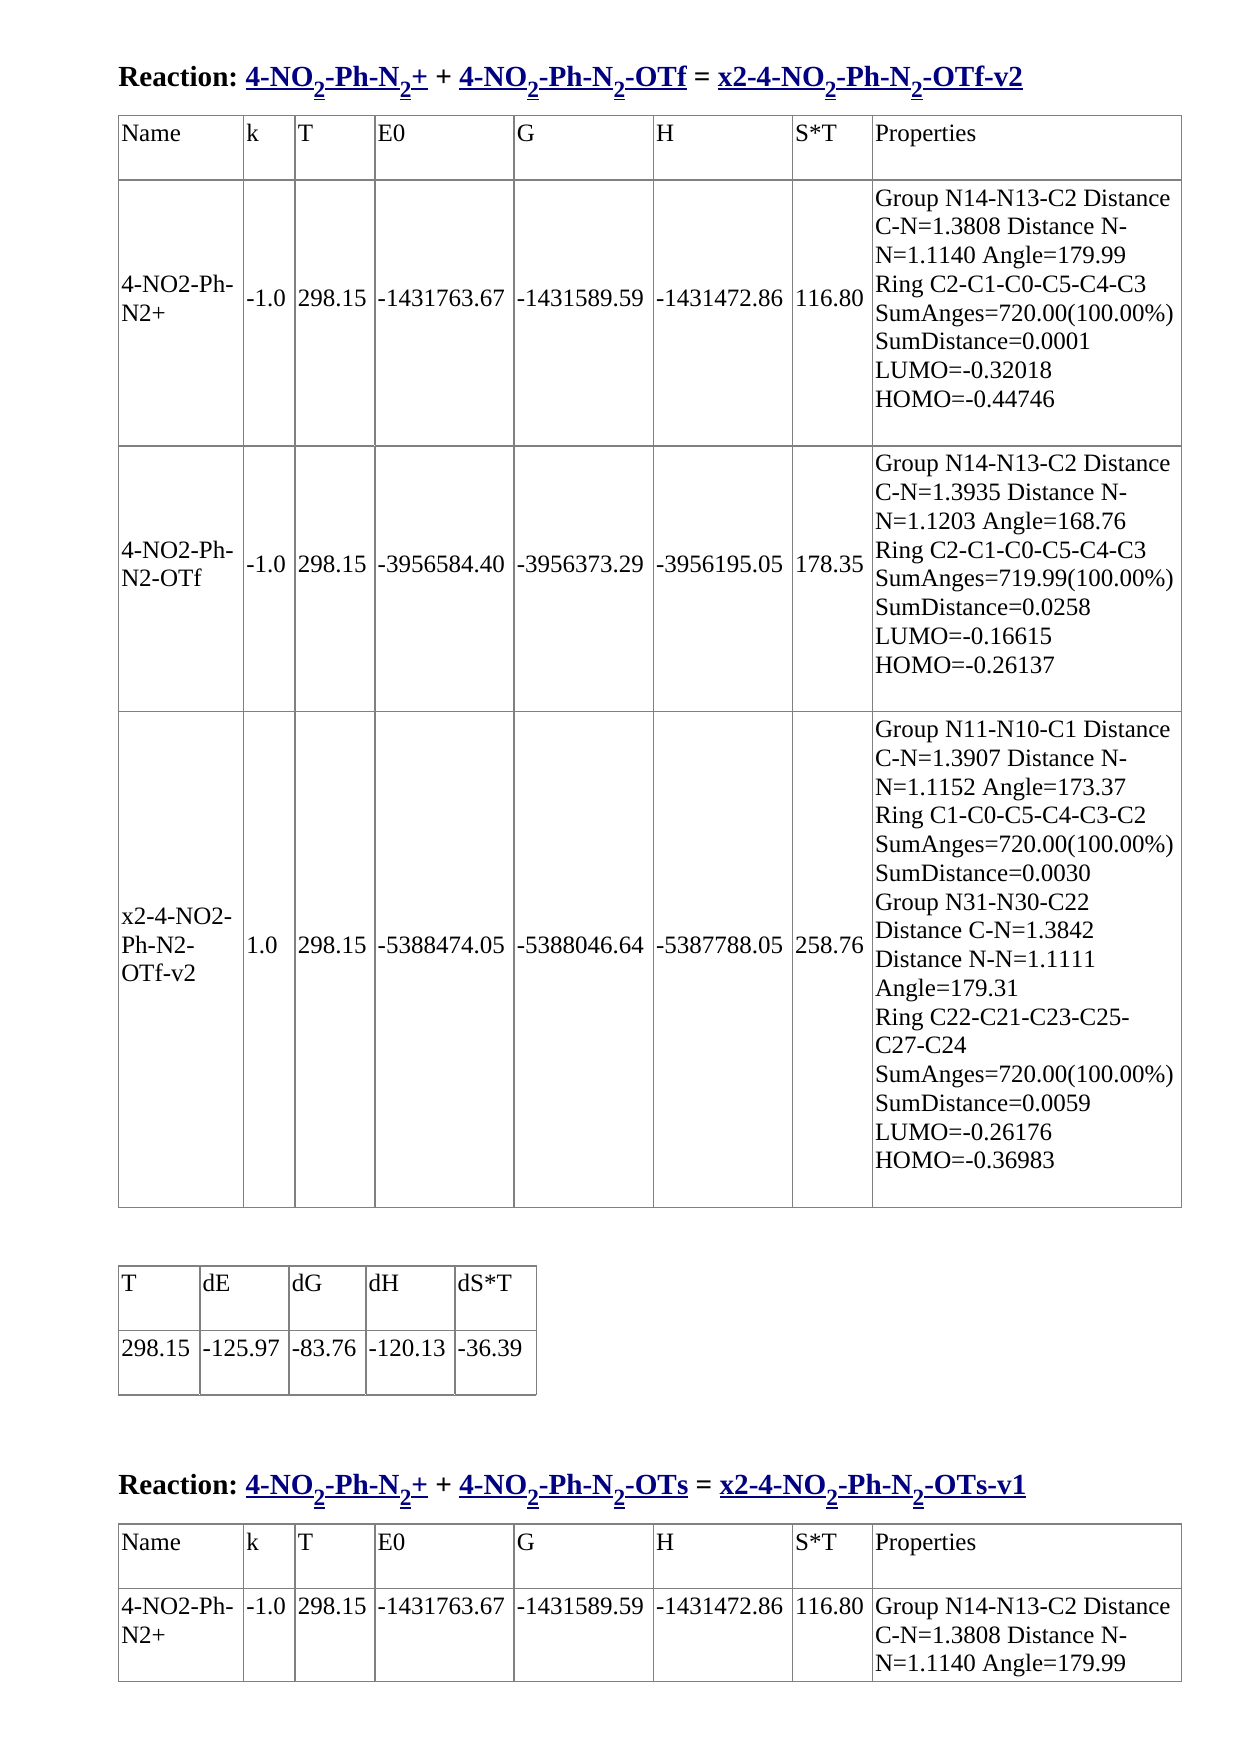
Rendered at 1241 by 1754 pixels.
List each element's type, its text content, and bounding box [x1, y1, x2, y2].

table_header Properties [873, 116, 1181, 179]
table_cell -3956373.29 [515, 447, 653, 711]
table_header dE [201, 1267, 288, 1330]
table_cell 4-NO2-Ph-N2+ [119, 181, 243, 445]
table_header T [119, 1267, 199, 1330]
table_cell -36.39 [456, 1331, 536, 1394]
table_cell 178.35 [793, 447, 872, 711]
table_cell -1.0 [244, 447, 294, 711]
table_cell Group N14-N13-C2 Distance C-N=1.3935 Distance N-N=1.1203 Angle=168.76 Ring C2-C1-C0-C5-C4-C3 SumAnges=719.99(100.00%) SumDistance=0.0258 LUMO=-0.16615 HOMO=-0.26137 [873, 447, 1181, 711]
subtitle Reaction: 4-NO2-Ph-N2+ + 4-NO2-Ph-N2-OTf = x2-4-NO2-Ph-N2-OTf-v2 [118, 59, 1181, 102]
table_cell -1431589.59 [515, 1589, 653, 1681]
table_header Name [119, 1525, 243, 1588]
table_header k [244, 116, 294, 179]
table_header G [515, 1525, 653, 1588]
table_header Name [119, 116, 243, 179]
table_cell -120.13 [367, 1331, 454, 1394]
table_cell -1431472.86 [654, 1589, 792, 1681]
table_header S*T [793, 116, 872, 179]
table_header dS*T [456, 1267, 536, 1330]
table_cell -3956195.05 [654, 447, 792, 711]
table_cell x2-4-NO2-Ph-N2-OTf-v2 [119, 712, 243, 1207]
table_cell Group N14-N13-C2 Distance C-N=1.3808 Distance N-N=1.1140 Angle=179.99 [873, 1589, 1181, 1681]
table_header T [296, 1525, 374, 1588]
table_cell -1431589.59 [515, 181, 653, 445]
table_header E0 [376, 1525, 513, 1588]
table_cell -1431763.67 [376, 181, 513, 445]
subtitle Reaction: 4-NO2-Ph-N2+ + 4-NO2-Ph-N2-OTs = x2-4-NO2-Ph-N2-OTs-v1 [118, 1467, 1181, 1511]
table_cell 298.15 [296, 181, 374, 445]
table_cell -5388474.05 [376, 712, 513, 1207]
table_cell -83.76 [290, 1331, 365, 1394]
table_cell -1.0 [244, 1589, 294, 1681]
table_cell 298.15 [296, 1589, 374, 1681]
table_header E0 [376, 116, 513, 179]
table_cell 298.15 [119, 1331, 199, 1394]
table_header k [244, 1525, 294, 1588]
table_cell Group N11-N10-C1 Distance C-N=1.3907 Distance N-N=1.1152 Angle=173.37 Ring C1-C0-C5-C4-C3-C2 SumAnges=720.00(100.00%) SumDistance=0.0030 Group N31-N30-C22 Distance C-N=1.3842 Distance N-N=1.1111 Angle=179.31 Ring C22-C21-C23-C25-C27-C24 SumAnges=720.00(100.00%) SumDistance=0.0059 LUMO=-0.26176 HOMO=-0.36983 [873, 712, 1181, 1207]
table_cell -5388046.64 [515, 712, 653, 1207]
table_cell -5387788.05 [654, 712, 792, 1207]
table_header S*T [793, 1525, 872, 1588]
table_cell 298.15 [296, 447, 374, 711]
table_cell 298.15 [296, 712, 374, 1207]
table_cell -3956584.40 [376, 447, 513, 711]
table_cell -1431472.86 [654, 181, 792, 445]
table_cell 1.0 [244, 712, 294, 1207]
table_header dG [290, 1267, 365, 1330]
table_cell 4-NO2-Ph-N2-OTf [119, 447, 243, 711]
table_cell 116.80 [793, 181, 872, 445]
table_cell -1.0 [244, 181, 294, 445]
table_cell -1431763.67 [376, 1589, 513, 1681]
table_header G [515, 116, 653, 179]
table_header H [654, 1525, 792, 1588]
table_cell 4-NO2-Ph-N2+ [119, 1589, 243, 1681]
table_header dH [367, 1267, 454, 1330]
table_header H [654, 116, 792, 179]
table_cell -125.97 [201, 1331, 288, 1394]
table_header Properties [873, 1525, 1181, 1588]
table_cell Group N14-N13-C2 Distance C-N=1.3808 Distance N-N=1.1140 Angle=179.99 Ring C2-C1-C0-C5-C4-C3 SumAnges=720.00(100.00%) SumDistance=0.0001 LUMO=-0.32018 HOMO=-0.44746 [873, 181, 1181, 445]
table_header T [296, 116, 374, 179]
table_cell 258.76 [793, 712, 872, 1207]
table_cell 116.80 [793, 1589, 872, 1681]
